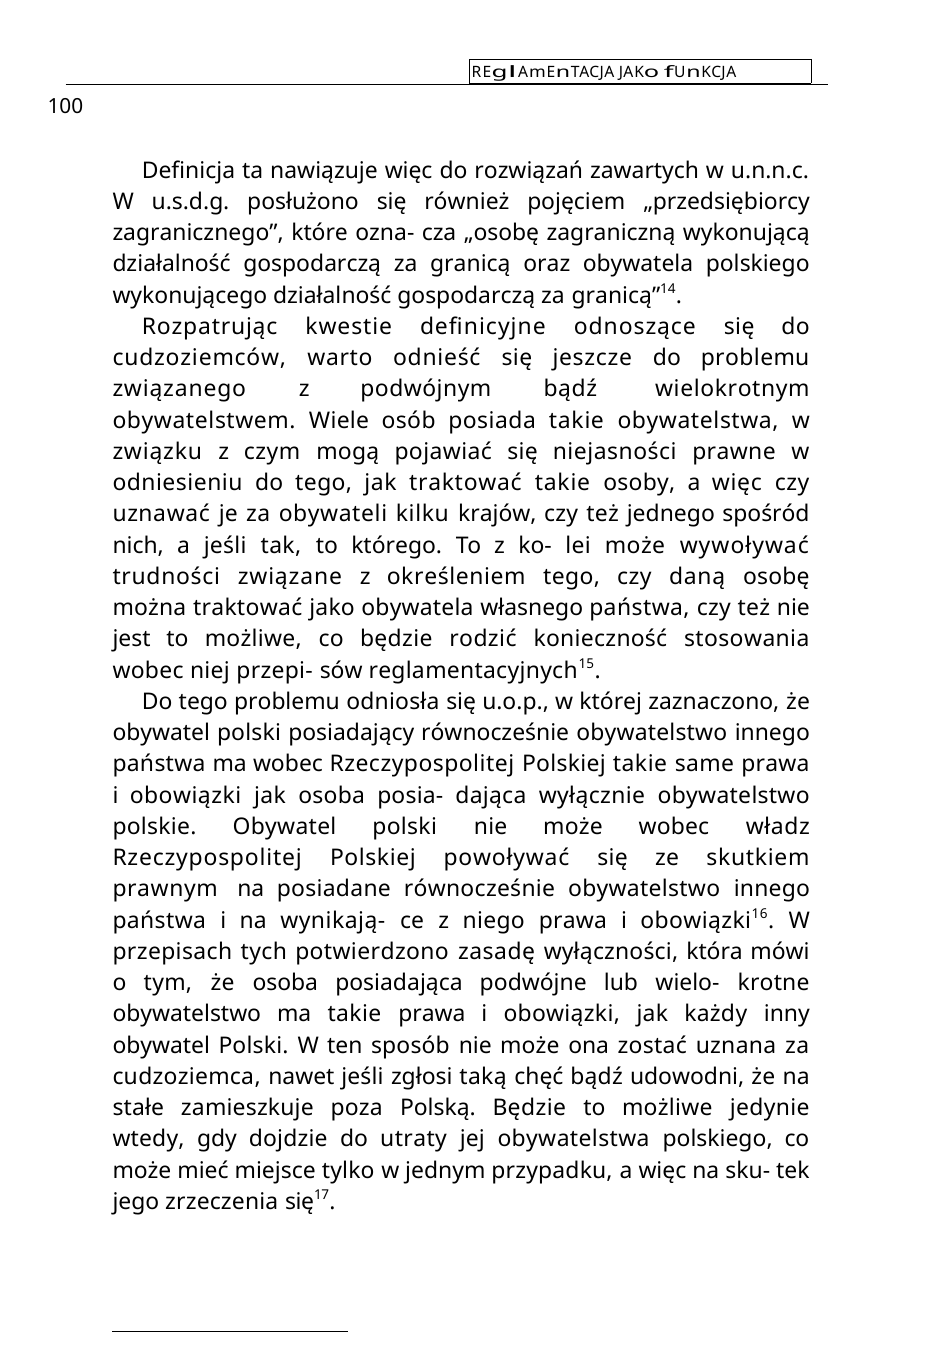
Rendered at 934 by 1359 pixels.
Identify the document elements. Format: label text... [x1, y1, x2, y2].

text Definicja ta nawiązuje więc do rozwiązań zawartych w u.n.n.c. W u.s.d.g. posłużono się również pojęciem „przedsiębiorcy zagranicznego”, które ozna- cza „osobę zagraniczną wykonującą działalność gospodarczą za granicą oraz obywatela polskiego wykonującego działalność gospodarczą za granicą”14. [112, 154, 810, 310]
text 100 [47, 91, 821, 119]
text Do tego problemu odniosła się u.o.p., w której zaznaczono, że obywatel polski posiadający równocześnie obywatelstwo innego państwa ma wobec Rzeczypospolitej Polskiej takie same prawa i obowiązki jak osoba posia- dająca wyłącznie obywatelstwo polskie. Obywatel polski nie może wobec władz Rzeczypospolitej Polskiej powoływać się ze skutkiem prawnym na posiadane równocześnie obywatelstwo innego państwa i na wynikają- ce z niego prawa i obowiązki16. W przepisach tych potwierdzono zasadę wyłączności, która mówi o tym, że osoba posiadająca podwójne lub wielo- krotne obywatelstwo ma takie prawa i obowiązki, jak każdy inny obywatel Polski. W ten sposób nie może ona zostać uznana za cudzoziemca, nawet jeśli zgłosi taką chęć bądź udowodni, że na stałe zamieszkuje poza Polską. Będzie to możliwe jedynie wtedy, gdy dojdzie do utraty jej obywatelstwa polskiego, co może mieć miejsce tylko w jednym przypadku, a więc na sku- tek jego zrzeczenia się17. [112, 685, 810, 1216]
text Rozpatrując kwestie definicyjne odnoszące się do cudzoziemców, warto odnieść się jeszcze do problemu związanego z podwójnym bądź wielokrotnym obywatelstwem. Wiele osób posiada takie obywatelstwa, w związku z czym mogą pojawiać się niejasności prawne w odniesieniu do tego, jak traktować takie osoby, a więc czy uznawać je za obywateli kilku krajów, czy też jednego spośród nich, a jeśli tak, to którego. To z ko- lei może wywoływać trudności związane z określeniem tego, czy daną osobę można traktować jako obywatela własnego państwa, czy też nie jest to możliwe, co będzie rodzić konieczność stosowania wobec niej przepi- sów reglamentacyjnych15. [112, 310, 810, 685]
